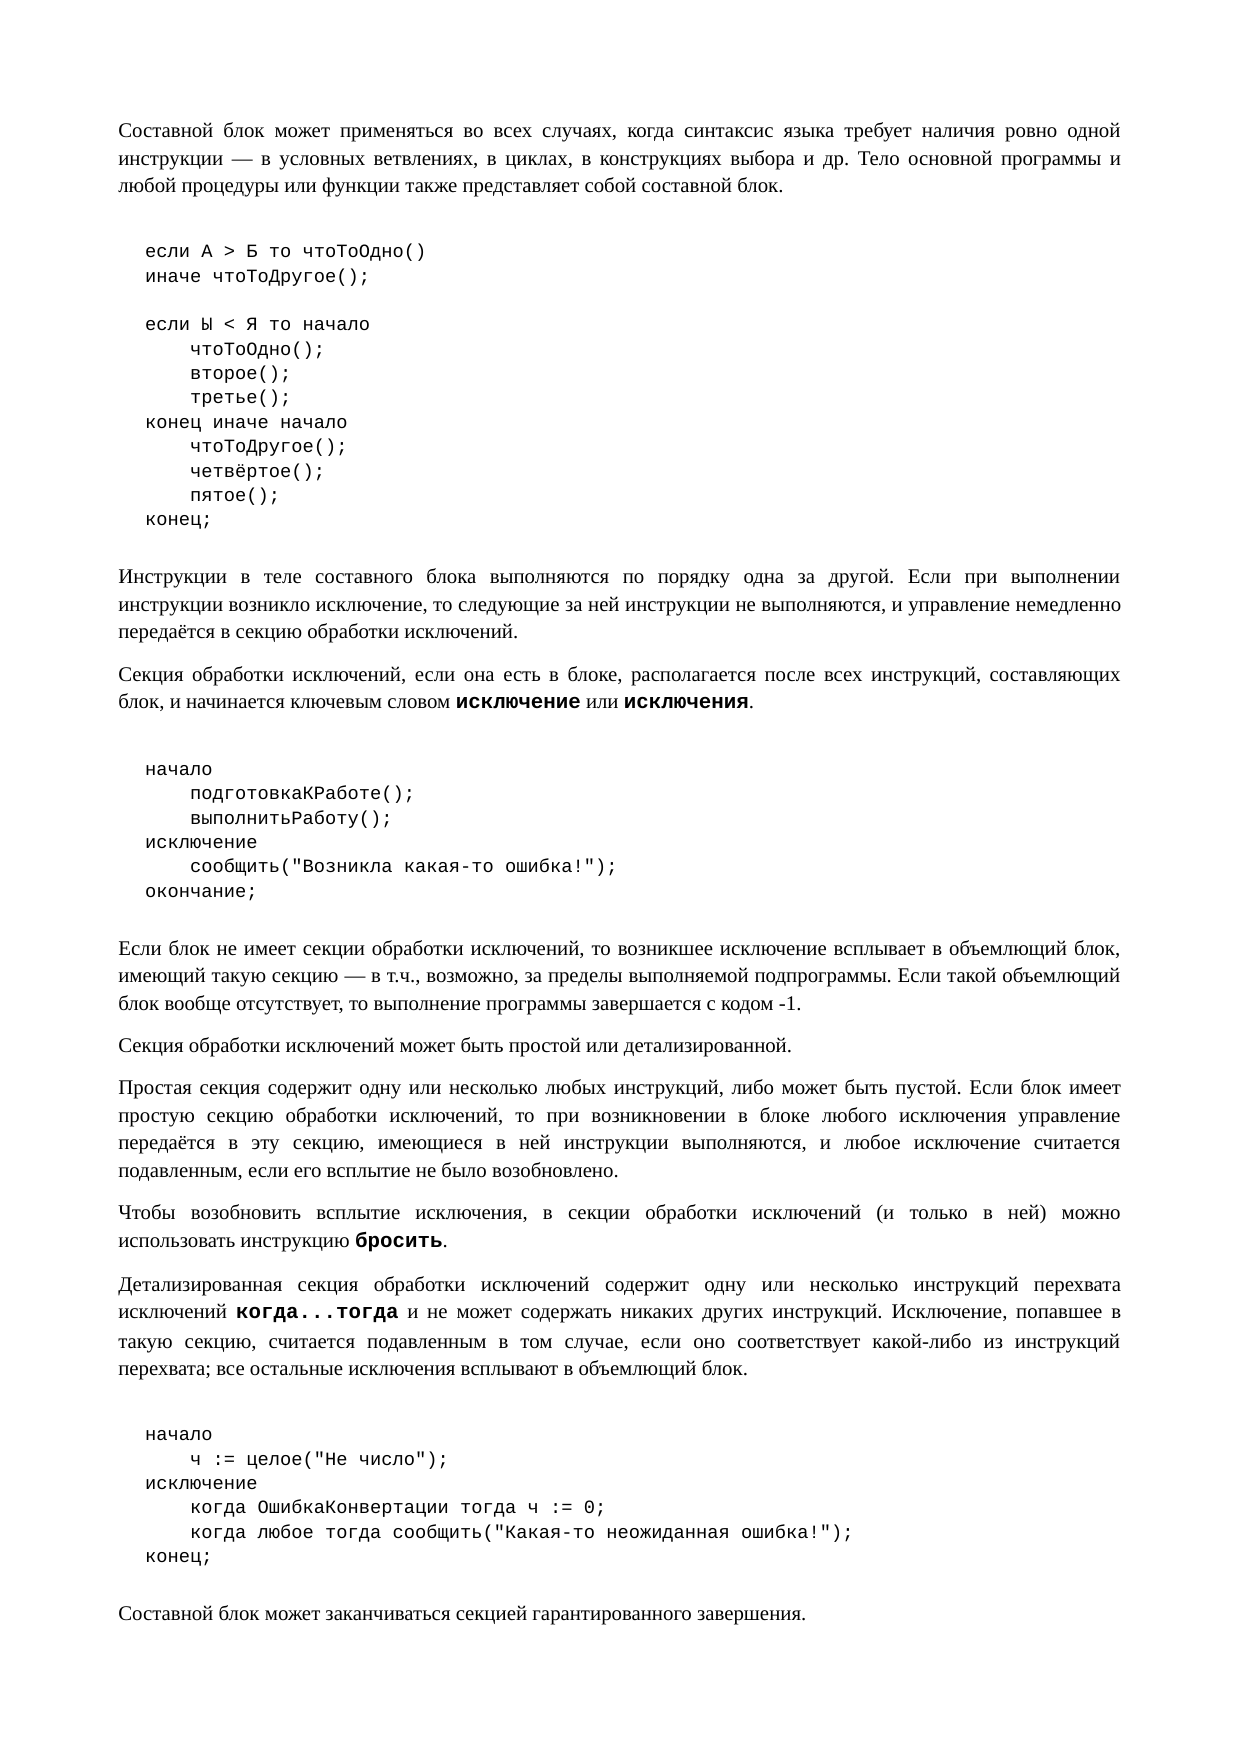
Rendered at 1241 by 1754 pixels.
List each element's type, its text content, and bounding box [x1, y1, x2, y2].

text Составной блок может заканчиваться секцией гарантированного завершения. [118, 1601, 1122, 1625]
text начало ч := целое("Не число"); исключение когда ОшибкаКонвертации тогда ч := 0; когда любое тогда сообщить("Какая-то неожиданная ошибка!"); конец; [136, 1416, 1104, 1577]
text Чтобы возобновить всплытие исключения, в секции обработки исключений (и только в ней) можно использовать инструкцию бросить. [118, 1200, 1122, 1253]
text если А > Б то чтоТоОдно() иначе чтоТоДругое(); [136, 233, 1104, 288]
text Детализированная секция обработки исключений содержит одну или несколько инструкций перехвата исключений когда...тогда и не может содержать никаких других инструкций. Исключение, попавшее в такую секцию, считается подавленным в том случае, если оно соответствует какой-либо из инструкций перехвата; все остальные исключения всплывают в объемлющий блок. [118, 1272, 1122, 1380]
text если Ы < Я то начало чтоТоОдно(); второе(); третье(); конец иначе начало чтоТоДругое(); четвёртое(); пятое(); конец; [136, 306, 1104, 540]
text Инструкции в теле составного блока выполняются по порядку одна за другой. Если при выполнении инструкции возникло исключение, то следующие за ней инструкции не выполняются, и управление немедленно передаётся в секцию обработки исключений. [118, 564, 1122, 643]
text Секция обработки исключений может быть простой или детализированной. [118, 1033, 1122, 1057]
text Секция обработки исключений, если она есть в блоке, располагается после всех инструкций, составляющих блок, и начинается ключевым словом исключение или исключения. [118, 661, 1122, 715]
text Составной блок может применяться во всех случаях, когда синтаксис языка требует наличия ровно одной инструкции — в условных ветвлениях, в циклах, в конструкциях выбора и др. Тело основной программы и любой процедуры или функции также представляет собой составной блок. [118, 118, 1122, 197]
text Если блок не имеет секции обработки исключений, то возникшее исключение всплывает в объемлющий блок, имеющий такую секцию — в т.ч., возможно, за пределы выполняемой подпрограммы. Если такой объемлющий блок вообще отсутствует, то выполнение программы завершается с кодом -1. [118, 936, 1122, 1015]
text Простая секция содержит одну или несколько любых инструкций, либо может быть пустой. Если блок имеет простую секцию обработки исключений, то при возникновении в блоке любого исключения управление передаётся в эту секцию, имеющиеся в ней инструкции выполняются, и любое исключение считается подавленным, если его всплытие не было возобновлено. [118, 1075, 1122, 1182]
text начало подготовкаКРаботе(); выполнитьРаботу(); исключение сообщить("Возникла какая-то ошибка!"); окончание; [136, 751, 1104, 912]
